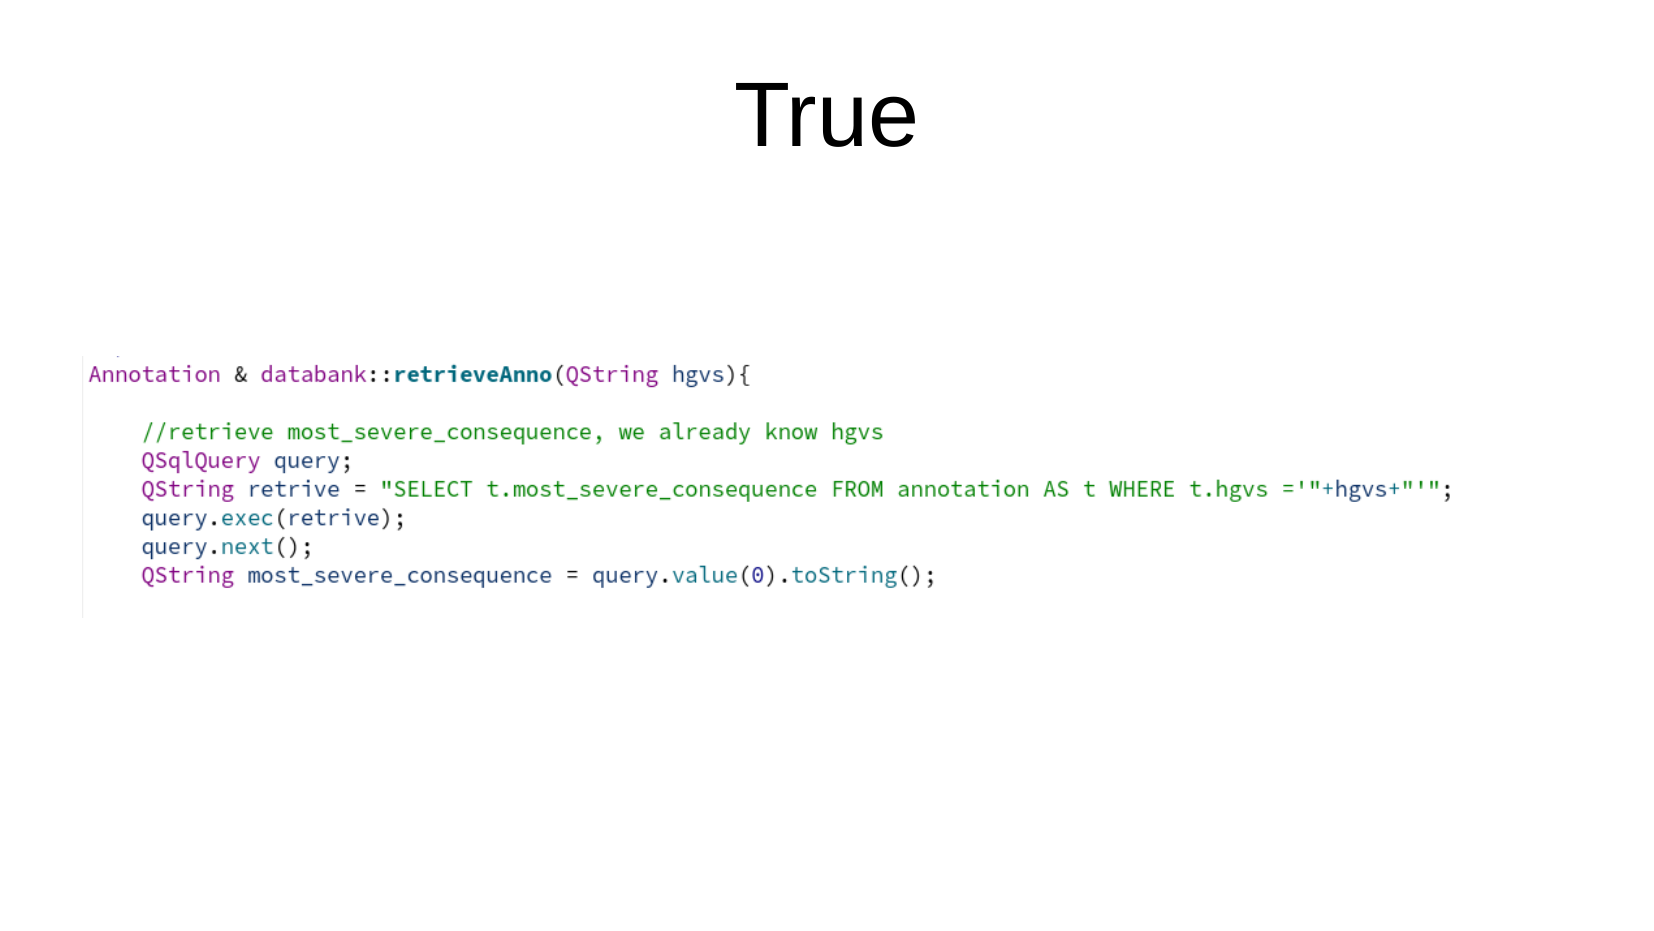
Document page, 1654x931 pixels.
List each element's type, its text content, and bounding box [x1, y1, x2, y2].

title True [82, 37, 1571, 193]
picture [82, 356, 1571, 619]
